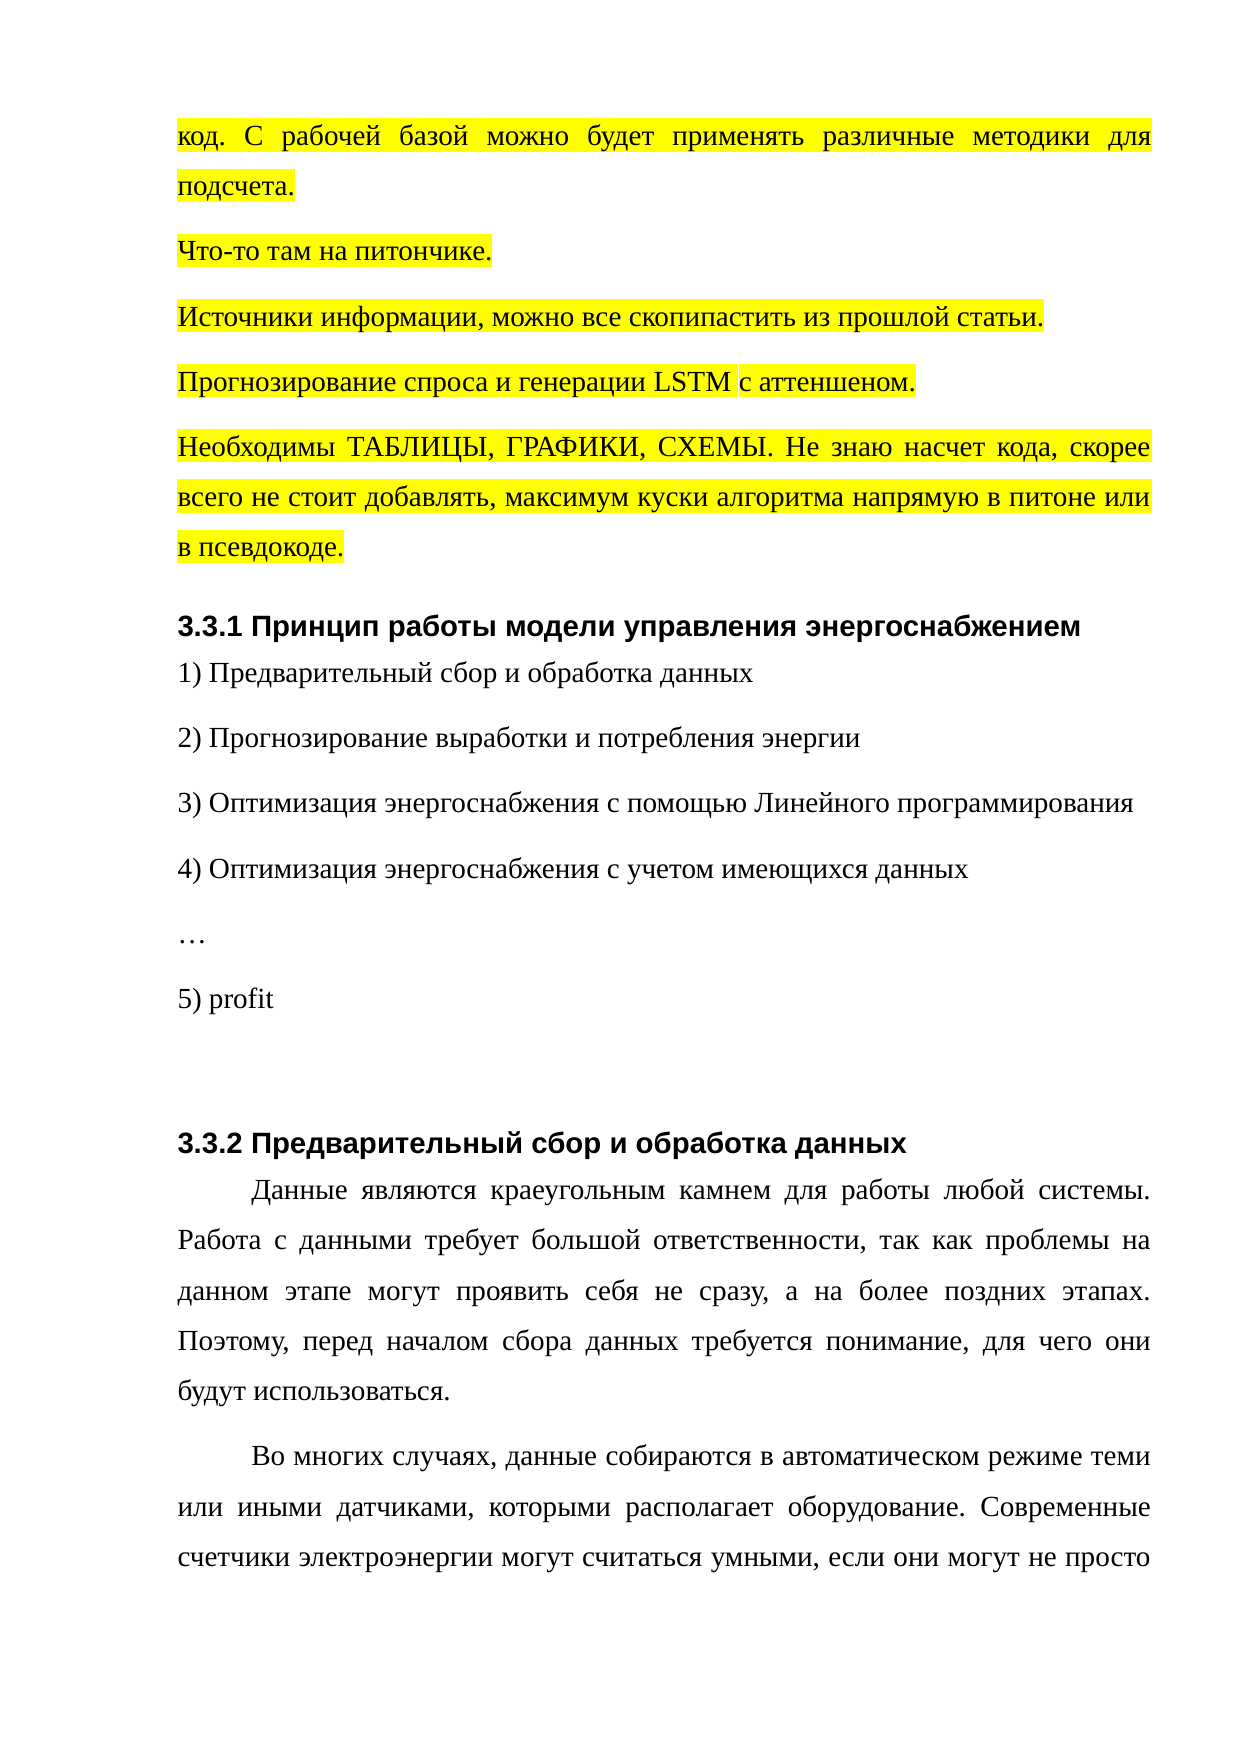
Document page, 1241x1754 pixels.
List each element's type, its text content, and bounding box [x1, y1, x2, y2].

text Источники информации, можно все скопипастить из прошлой статьи. [177, 299, 1152, 332]
text Данные являются краеугольным камнем для работы любой системы. Работа с данными требует большой ответственности, так как проблемы на данном этапе могут проявить себя не сразу, а на более поздних этапах. Поэтому, перед началом сбора данных требуется понимание, для чего они будут использоваться. [177, 1172, 1152, 1407]
subtitle 3.3.1 Принцип работы модели управления энергоснабжением [177, 609, 1152, 643]
text Что-то там на питончике. [177, 233, 1152, 267]
text 2) Прогнозирование выработки и потребления энергии [177, 721, 1152, 754]
text код. С рабочей базой можно будет применять различные методики для подсчета. [177, 118, 1152, 202]
text Во многих случаях, данные собираются в автоматическом режиме теми или иными датчиками, которыми располагает оборудование. Современные счетчики электроэнергии могут считаться умными, если они могут не просто [177, 1438, 1152, 1572]
text … [177, 916, 1152, 949]
text Необходимы ТАБЛИЦЫ, ГРАФИКИ, СХЕМЫ. Не знаю насчет кода, скорее всего не стоит добавлять, максимум куски алгоритма напрямую в питоне или в псевдокоде. [177, 429, 1152, 563]
subtitle 3.3.2 Предварительный сбор и обработка данных [177, 1126, 1152, 1159]
text Прогнозирование спроса и генерации LSTM с аттеншеном. [177, 364, 1152, 397]
text 3) Оптимизация энергоснабжения с помощью Линейного программирования [177, 786, 1152, 819]
text 4) Оптимизация энергоснабжения с учетом имеющихся данных [177, 851, 1152, 884]
text 1) Предварительный сбор и обработка данных [177, 655, 1152, 689]
text 5) profit [177, 981, 1152, 1014]
